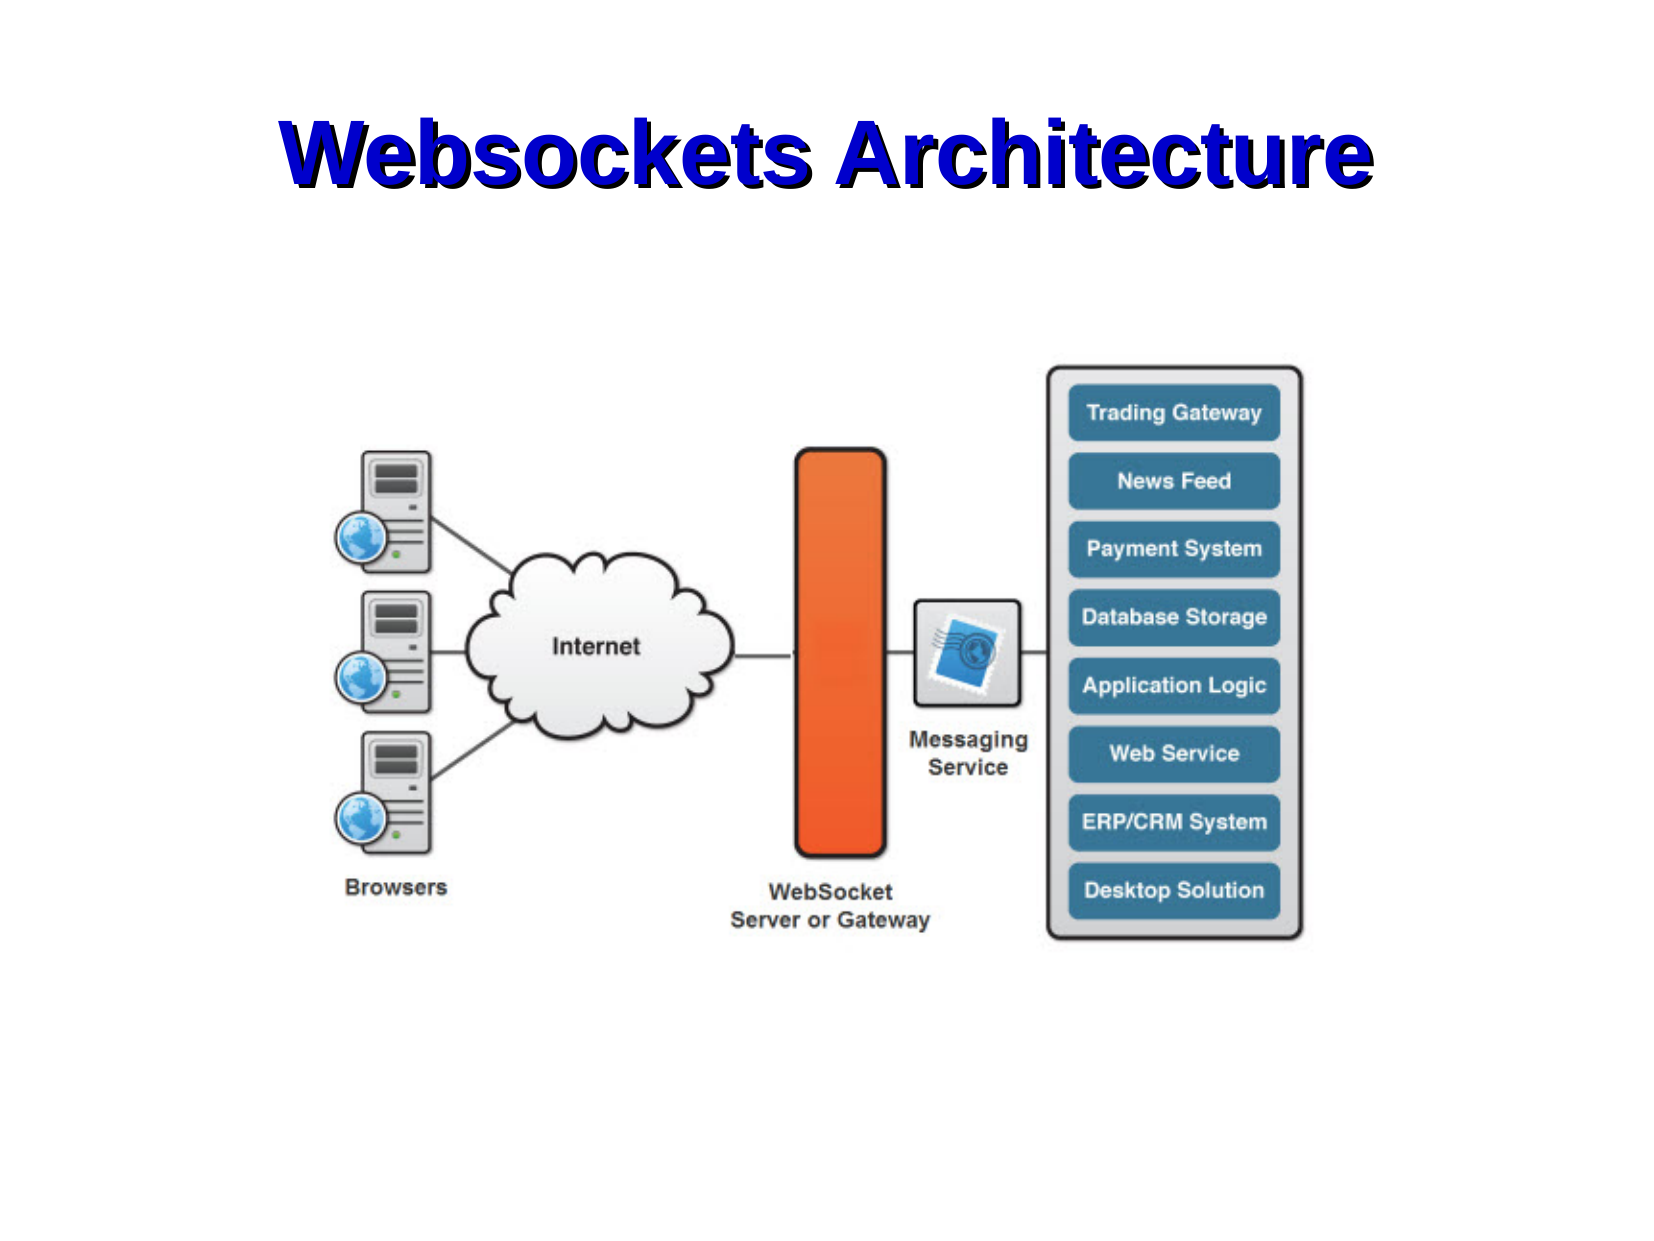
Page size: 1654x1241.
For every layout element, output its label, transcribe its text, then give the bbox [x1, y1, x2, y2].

title Websockets Architecture [82, 49, 1571, 257]
picture [315, 307, 1323, 1027]
